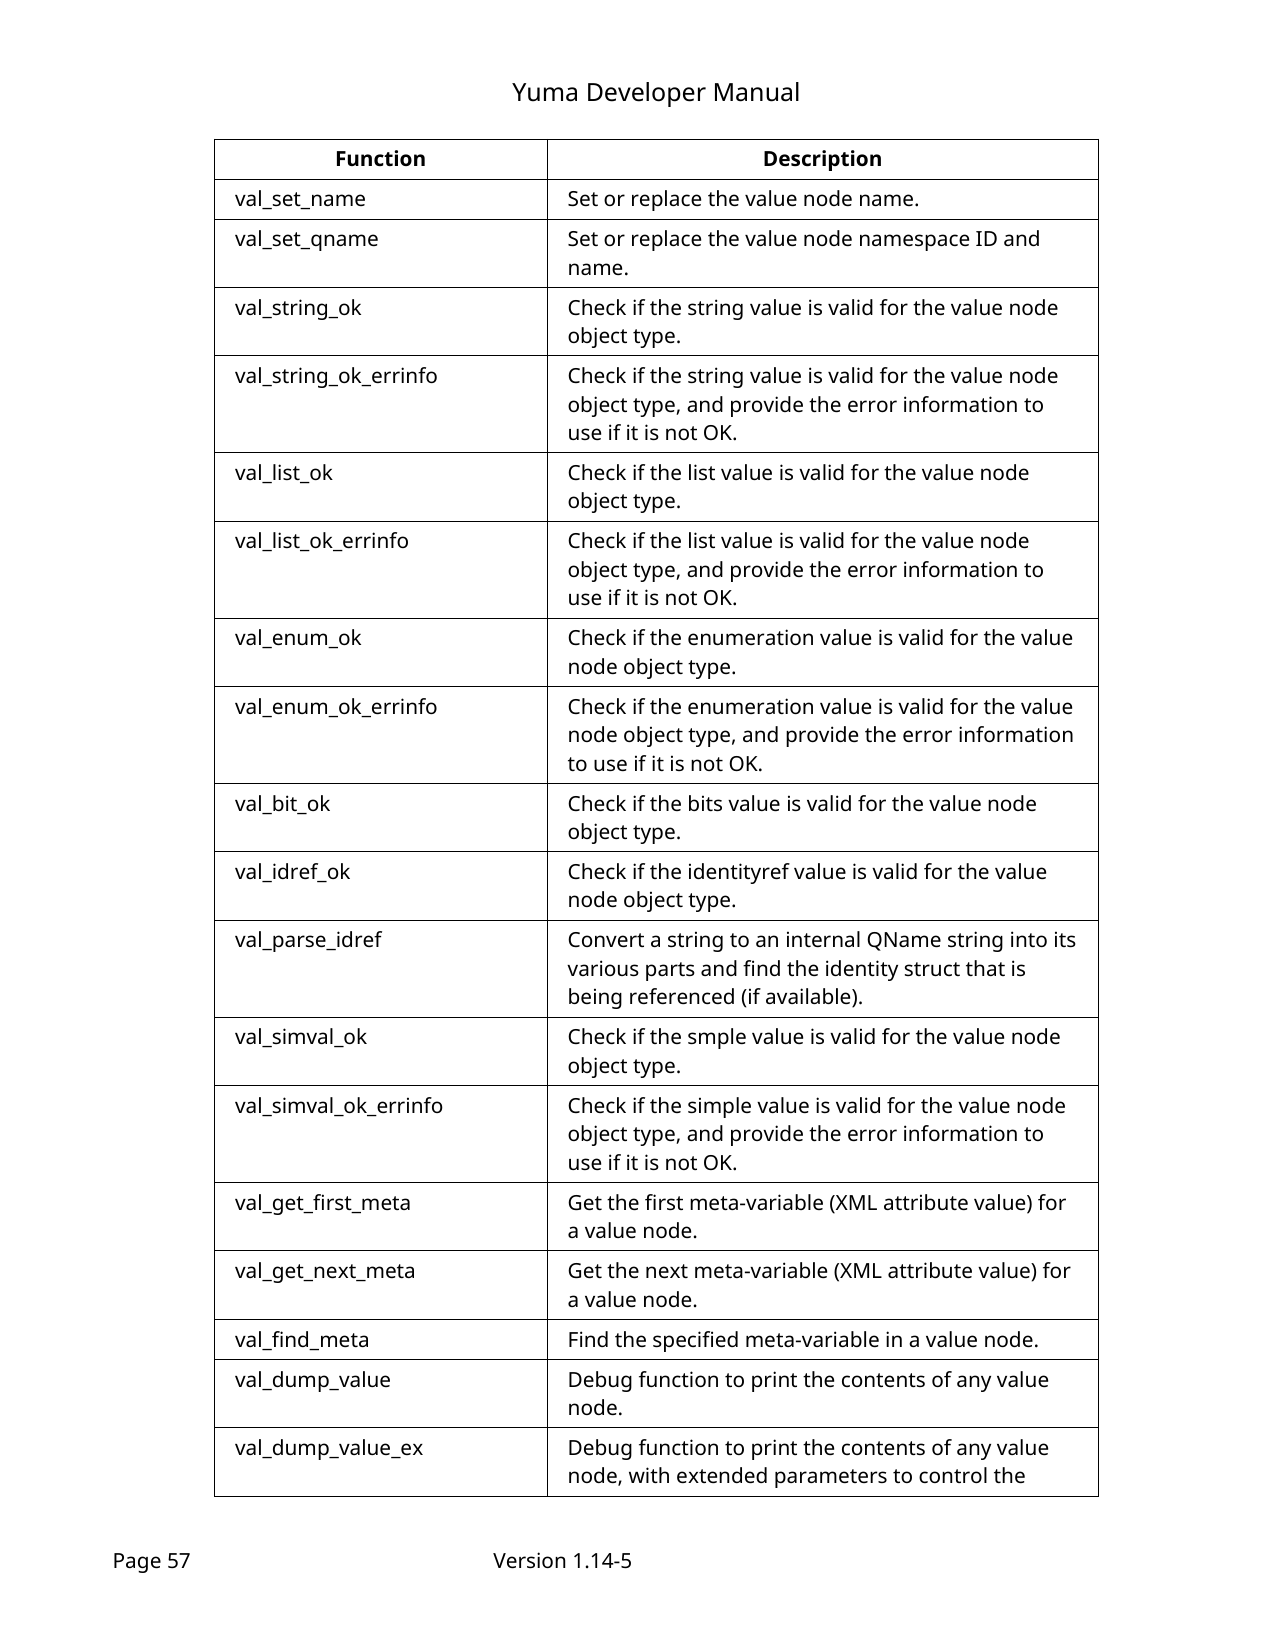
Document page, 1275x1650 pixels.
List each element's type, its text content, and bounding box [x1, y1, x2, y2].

table_cell Check if the list value is valid for the value node object type. [548, 453, 1098, 521]
table_cell Convert a string to an internal QName string into its various parts and find the identity struct that is being referenced (if available). [548, 921, 1098, 1017]
table_cell Find the specified meta-variable in a value node. [548, 1320, 1098, 1359]
table_cell val_set_name [215, 180, 547, 218]
table_cell Check if the enumeration value is valid for the value node object type, and provide the error information to use if it is not OK. [548, 687, 1098, 783]
table_cell Check if the bits value is valid for the value node object type. [548, 784, 1098, 851]
table_cell val_enum_ok [215, 619, 547, 686]
table_cell val_dump_value [215, 1360, 547, 1427]
table_cell Get the next meta-variable (XML attribute value) for a value node. [548, 1251, 1098, 1319]
table_cell Debug function to print the contents of any value node. [548, 1360, 1098, 1427]
table_cell Debug function to print the contents of any value node, with extended parameters to control the [548, 1428, 1098, 1496]
table_cell Set or replace the value node name. [548, 180, 1098, 218]
table_cell Check if the simple value is valid for the value node object type, and provide the error information to use if it is not OK. [548, 1086, 1098, 1182]
table_cell val_bit_ok [215, 784, 547, 851]
table_cell Check if the string value is valid for the value node object type. [548, 288, 1098, 355]
table_header Description [548, 140, 1098, 178]
table_cell Check if the string value is valid for the value node object type, and provide the error information to use if it is not OK. [548, 356, 1098, 452]
table_cell Check if the list value is valid for the value node object type, and provide the error information to use if it is not OK. [548, 522, 1098, 618]
table_cell val_idref_ok [215, 852, 547, 920]
table_cell val_find_meta [215, 1320, 547, 1359]
table_header Function [215, 140, 547, 178]
table_cell Check if the identityref value is valid for the value node object type. [548, 852, 1098, 920]
table_cell Set or replace the value node namespace ID and name. [548, 220, 1098, 287]
table_cell Check if the enumeration value is valid for the value node object type. [548, 619, 1098, 686]
table_cell val_list_ok_errinfo [215, 522, 547, 618]
table_cell val_set_qname [215, 220, 547, 287]
table_cell val_string_ok [215, 288, 547, 355]
table_cell val_get_next_meta [215, 1251, 547, 1319]
table_cell Get the first meta-variable (XML attribute value) for a value node. [548, 1183, 1098, 1250]
table_cell val_get_first_meta [215, 1183, 547, 1250]
table_cell val_string_ok_errinfo [215, 356, 547, 452]
table_cell val_parse_idref [215, 921, 547, 1017]
table_cell val_enum_ok_errinfo [215, 687, 547, 783]
table_cell val_dump_value_ex [215, 1428, 547, 1496]
table_cell val_list_ok [215, 453, 547, 521]
table_cell val_simval_ok [215, 1018, 547, 1085]
table_cell Check if the smple value is valid for the value node object type. [548, 1018, 1098, 1085]
table_cell val_simval_ok_errinfo [215, 1086, 547, 1182]
